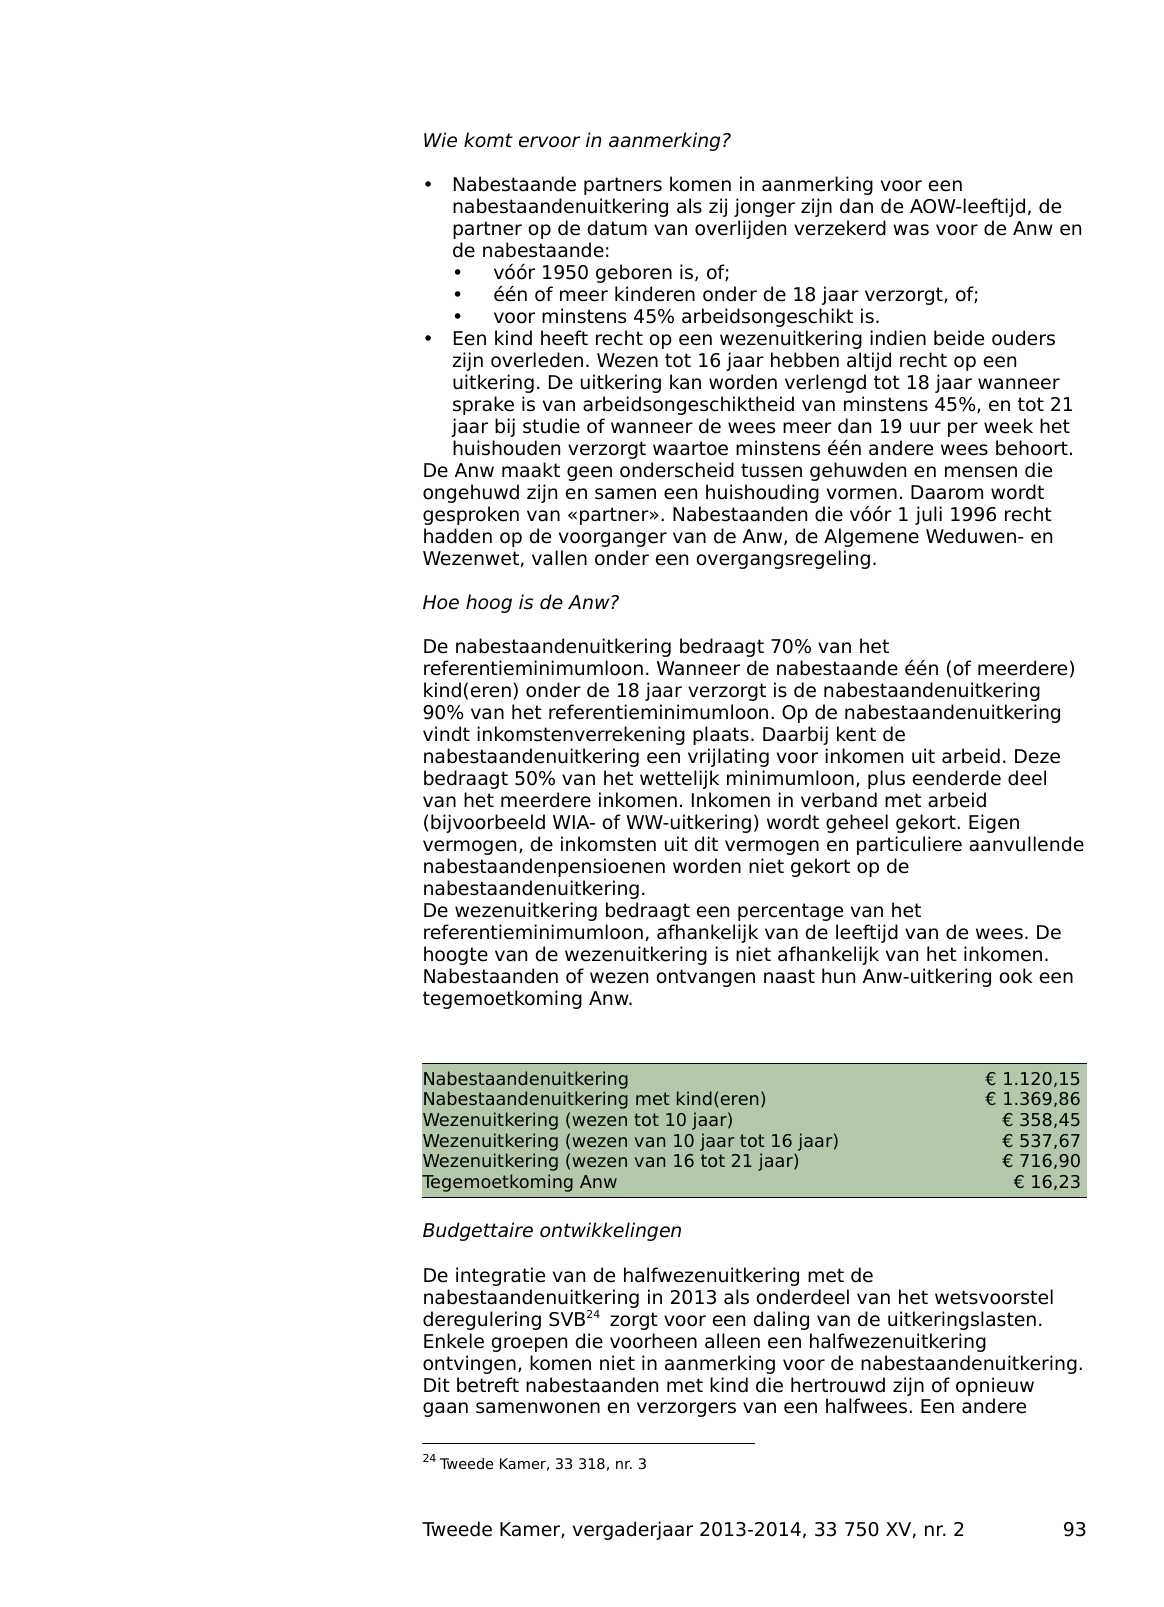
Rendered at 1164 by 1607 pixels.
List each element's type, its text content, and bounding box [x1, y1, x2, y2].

text Tweede Kamer, 33 318, nr. 3 [422, 1452, 1087, 1474]
text De wezenuitkering bedraagt een percentage van het referentieminimumloon, afhankelijk van de leeftijd van de wees. De hoogte van de wezenuitkering is niet afhankelijk van het inkomen. [422, 900, 1087, 966]
text • Nabestaande partners komen in aanmerking voor een nabestaandenuitkering als zij jonger zijn dan de AOW-leeftijd, de partner op de datum van overlijden verzekerd was voor de Anw en de nabestaande: [422, 174, 1087, 262]
subtitle Wie komt ervoor in aanmerking? [422, 130, 1087, 152]
text De integratie van de halfwezenuitkering met de nabestaandenuitkering in 2013 als onderdeel van het wetsvoorstel deregulering SVB zorgt voor een daling van de uitkeringslasten. Enkele groepen die voorheen alleen een halfwezenuitkering ontvingen, komen niet in aanmerking voor de nabestaandenuitkering. Dit betreft nabestaanden met kind die hertrouwd zijn of opnieuw gaan samenwonen en verzorgers van een halfwees. Een andere [422, 1264, 1087, 1418]
table_cell Wezenuitkering (wezen van 10 jaar tot 16 jaar) [422, 1131, 954, 1151]
text • voor minstens 45% arbeidsongeschikt is. [452, 306, 1087, 328]
table_cell € 716,90 [954, 1151, 1087, 1172]
table_cell Wezenuitkering (wezen van 16 tot 21 jaar) [422, 1151, 954, 1172]
table_cell € 1.369,86 [954, 1089, 1087, 1110]
text De nabestaandenuitkering bedraagt 70% van het referentieminimumloon. Wanneer de nabestaande één (of meerdere) kind(eren) onder de 18 jaar verzorgt is de nabestaandenuitkering 90% van het referentieminimumloon. Op de nabestaandenuitkering vindt inkomstenverrekening plaats. Daarbij kent de nabestaandenuitkering een vrijlating voor inkomen uit arbeid. Deze bedraagt 50% van het wettelijk minimumloon, plus eenderde deel van het meerdere inkomen. Inkomen in verband met arbeid (bijvoorbeeld WIA- of WW-uitkering) wordt geheel gekort. Eigen vermogen, de inkomsten uit dit vermogen en particuliere aanvullende nabestaandenpensioenen worden niet gekort op de nabestaandenuitkering. [422, 636, 1087, 900]
table_cell Wezenuitkering (wezen tot 10 jaar) [422, 1110, 954, 1131]
table_cell Nabestaandenuitkering met kind(eren) [422, 1089, 954, 1110]
table_cell € 537,67 [954, 1131, 1087, 1151]
table_cell € 358,45 [954, 1110, 1087, 1131]
text De Anw maakt geen onderscheid tussen gehuwden en mensen die ongehuwd zijn en samen een huishouding vormen. Daarom wordt gesproken van «partner». Nabestaanden die vóór 1 juli 1996 recht hadden op de voorganger van de Anw, de Algemene Weduwen- en Wezenwet, vallen onder een overgangsregeling. [422, 460, 1087, 570]
text • Een kind heeft recht op een wezenuitkering indien beide ouders zijn overleden. Wezen tot 16 jaar hebben altijd recht op een uitkering. De uitkering kan worden verlengd tot 18 jaar wanneer sprake is van arbeidsongeschiktheid van minstens 45%, en tot 21 jaar bij studie of wanneer de wees meer dan 19 uur per week het huishouden verzorgt waartoe minstens één andere wees behoort. [422, 328, 1087, 460]
text • één of meer kinderen onder de 18 jaar verzorgt, of; [452, 284, 1087, 306]
table_cell Tegemoetkoming Anw [422, 1172, 954, 1197]
subtitle Budgettaire ontwikkelingen [422, 1220, 1087, 1242]
subtitle Hoe hoog is de Anw? [422, 592, 1087, 614]
table_cell € 16,23 [954, 1172, 1087, 1197]
table_cell € 1.120,15 [954, 1064, 1087, 1089]
table_cell Nabestaandenuitkering [422, 1064, 954, 1089]
text Nabestaanden of wezen ontvangen naast hun Anw-uitkering ook een tegemoetkoming Anw. [422, 966, 1087, 1010]
table_header Tabel 9.4 Anw bruto maandbedragen (maxima) per 1 juli 2013, exclusief vakantietoeslag [422, 1032, 1087, 1063]
text • vóór 1950 geboren is, of; [452, 262, 1087, 284]
